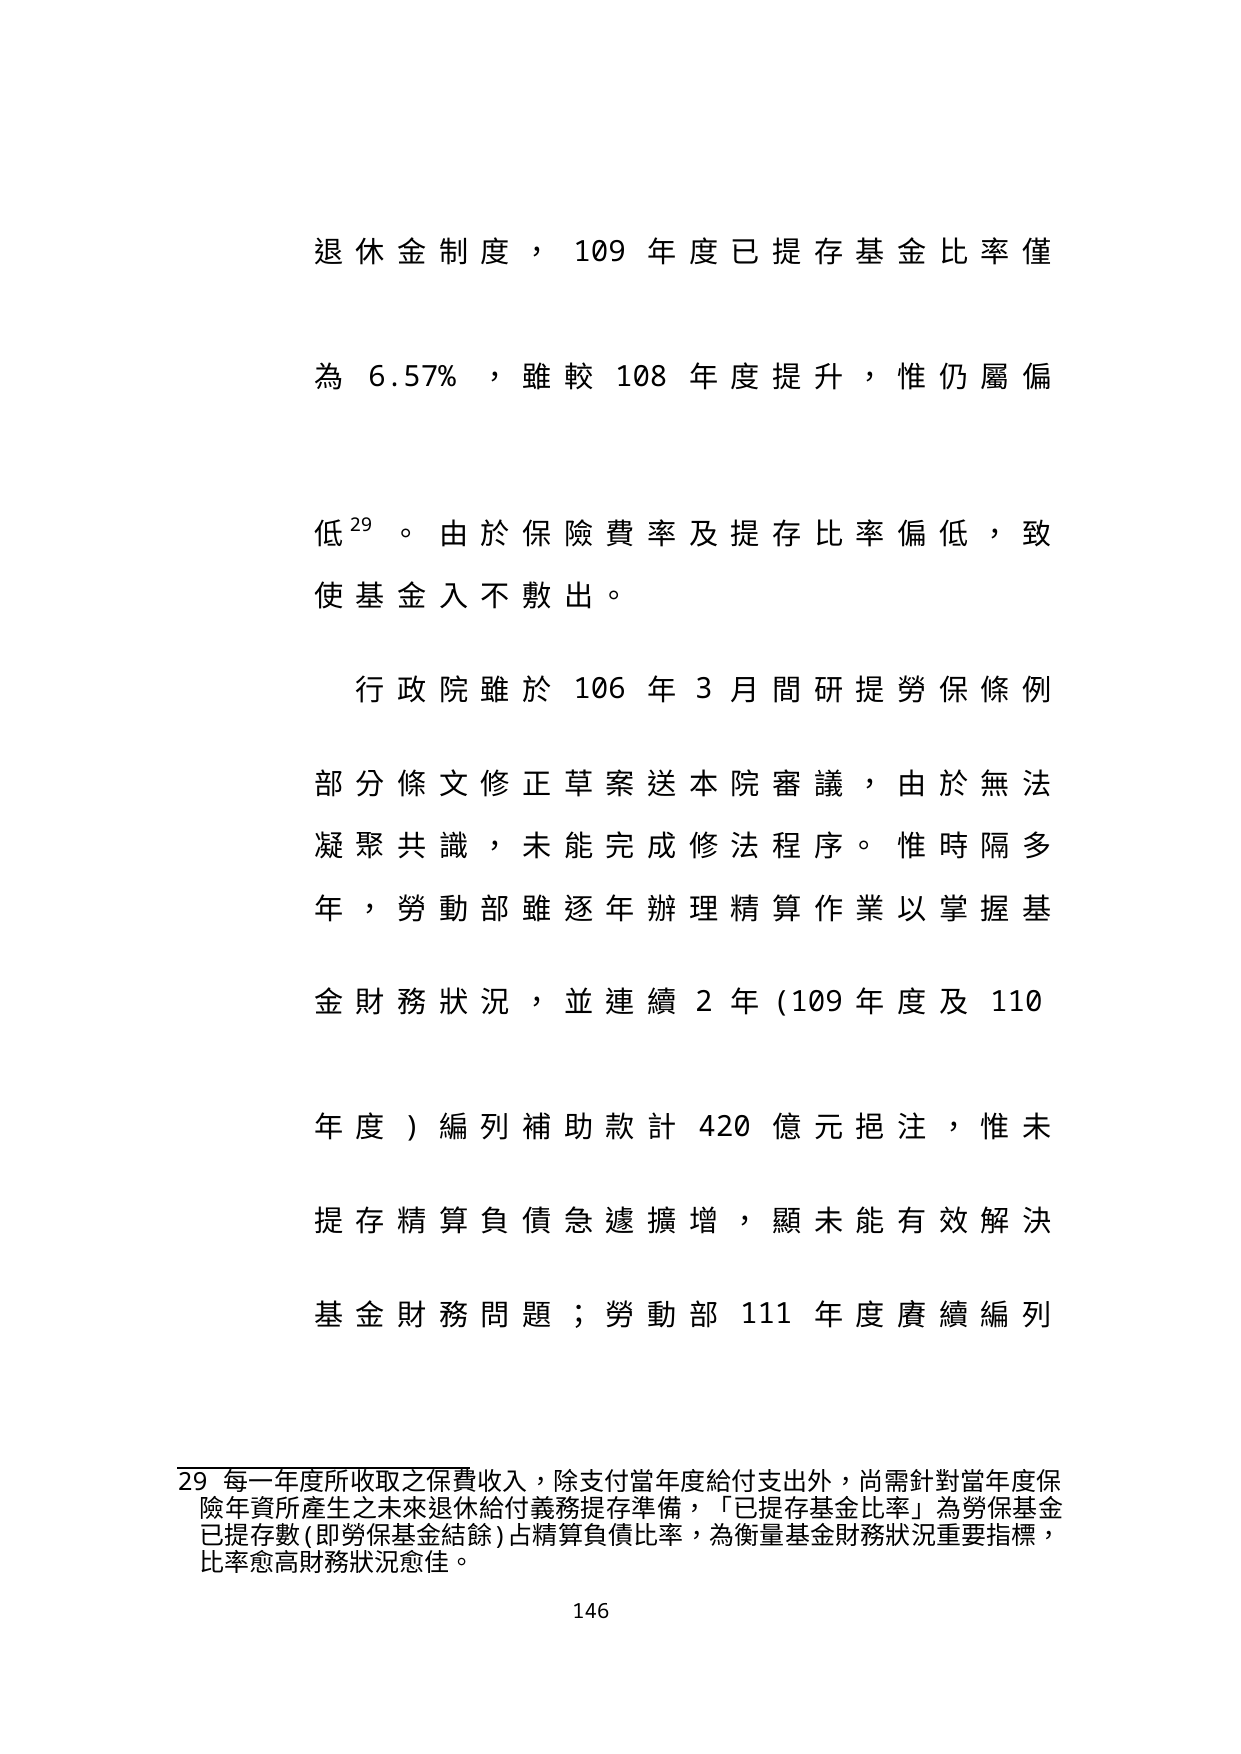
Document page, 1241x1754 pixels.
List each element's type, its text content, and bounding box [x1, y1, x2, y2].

text 退休金制度，109年度已提存基金比率僅為6.57%，雖較108年度提升，惟仍屬偏低。由於保險費率及提存比率偏低，致使基金入不敷出。 [271, 177, 1058, 615]
text 每一年度所收取之保費收入，除支付當年度給付支出外，尚需針對當年度保險年資所產生之未來退休給付義務提存準備，「已提存基金比率」為勞保基金已提存數(即勞保基金結餘)占精算負債比率，為衡量基金財務狀況重要指標，比率愈高財務狀況愈佳。 [177, 1468, 1063, 1577]
text 行政院雖於106年3月間研提勞保條例部分條文修正草案送本院審議，由於無法凝聚共識，未能完成修法程序。惟時隔多年，勞動部雖逐年辦理精算作業以掌握基金財務狀況，並連續2年(109年度及110年度)編列補助款計420億元挹注，惟未提存精算負債急遽擴增，顯未能有效解決基金財務問題；勞動部111年度賡續編列 [271, 615, 1058, 1365]
